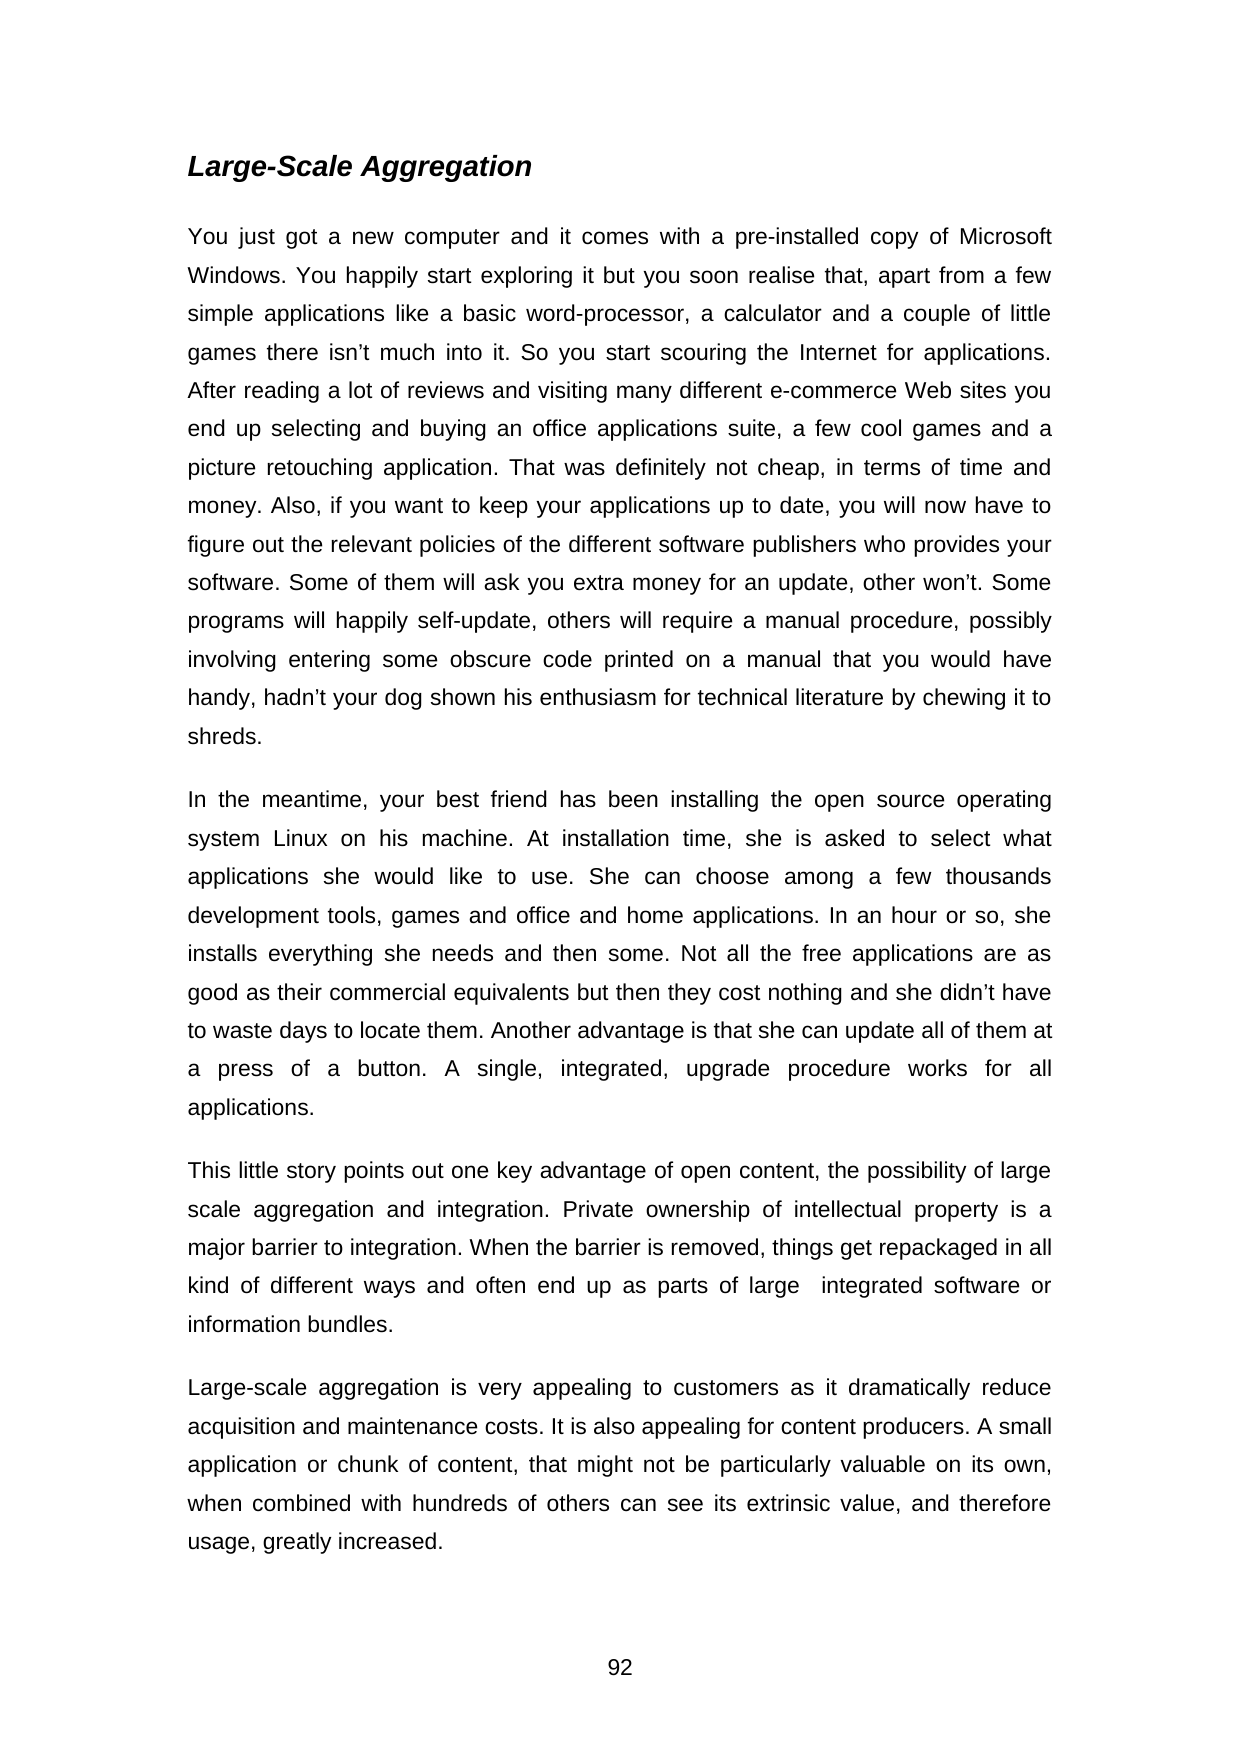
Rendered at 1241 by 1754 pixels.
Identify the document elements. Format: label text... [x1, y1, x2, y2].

text This little story points out one key advantage of open content, the possibility of large scale aggregation and integration. Private ownership of intellectual property is a major barrier to integration. When the barrier is removed, things get repackaged in all kind of different ways and often end up as parts of large integrated software or information bundles. [187, 1158, 1053, 1337]
subtitle Large-Scale Aggregation [187, 150, 1053, 183]
text Large-scale aggregation is very appealing to customers as it dramatically reduce acquisition and maintenance costs. It is also appealing for content producers. A small application or chunk of content, that might not be particularly valuable on its own, when combined with hundreds of others can see its extrinsic value, and therefore usage, greatly increased. [187, 1375, 1053, 1554]
text You just got a new computer and it comes with a pre-installed copy of Microsoft Windows. You happily start exploring it but you soon realise that, apart from a few simple applications like a basic word-processor, a calculator and a couple of little games there isn’t much into it. So you start scouring the Internet for applications. After reading a lot of reviews and visiting many different e-commerce Web sites you end up selecting and buying an office applications suite, a few cool games and a picture retouching application. That was definitely not cheap, in terms of time and money. Also, if you want to keep your applications up to date, you will now have to figure out the relevant policies of the different software publishers who provides your software. Some of them will ask you extra money for an update, other won’t. Some programs will happily self-update, others will require a manual procedure, possibly involving entering some obscure code printed on a manual that you would have handy, hadn’t your dog shown his enthusiasm for technical literature by chewing it to shreds. [187, 224, 1053, 749]
text In the meantime, your best friend has been installing the open source operating system Linux on his machine. At installation time, she is asked to select what applications she would like to use. She can choose among a few thousands development tools, games and office and home applications. In an hour or so, she installs everything she needs and then some. Not all the free applications are as good as their commercial equivalents but then they cost nothing and she didn’t have to waste days to locate them. Another advantage is that she can update all of them at a press of a button. A single, integrated, upgrade procedure works for all applications. [187, 787, 1053, 1120]
